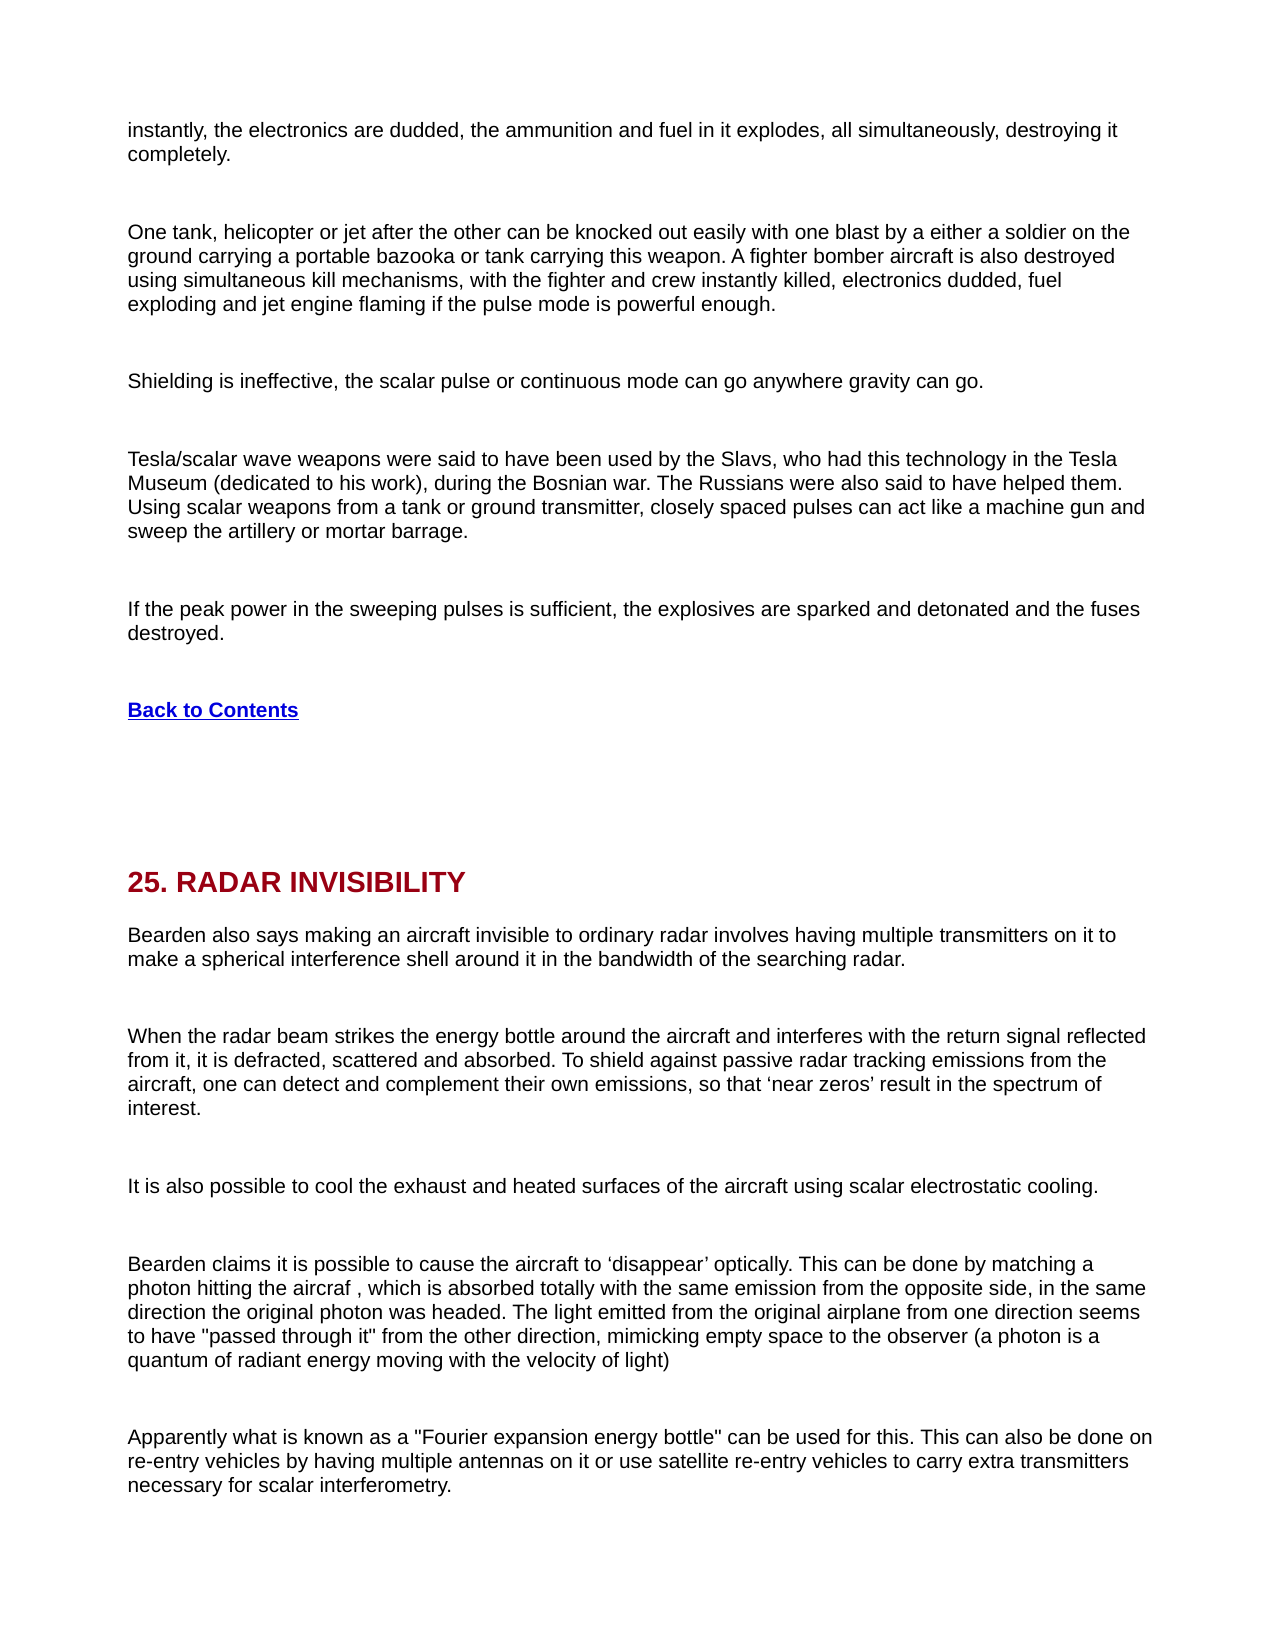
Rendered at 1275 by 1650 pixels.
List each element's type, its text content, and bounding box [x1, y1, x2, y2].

text One tank, helicopter or jet after the other can be knocked out easily with one blast by a either a soldier on the ground carrying a portable bazooka or tank carrying this weapon. A fighter bomber aircraft is also destroyed using simultaneous kill mechanisms, with the fighter and crew instantly killed, electronics dudded, fuel exploding and jet engine flaming if the pulse mode is powerful enough. [127, 220, 1154, 316]
text Tesla/scalar wave weapons were said to have been used by the Slavs, who had this technology in the Tesla Museum (dedicated to his work), during the Bosnian war. The Russians were also said to have helped them. Using scalar weapons from a tank or ground transmitter, closely spaced pulses can act like a machine gun and sweep the artillery or mortar barrage. [127, 447, 1154, 543]
text If the peak power in the sweeping pulses is sufficient, the explosives are sparked and detonated and the fuses destroyed. [127, 597, 1154, 644]
text Back to Contents [127, 698, 1154, 746]
text It is also possible to cool the exhaust and heated surfaces of the aircraft using scalar electrostatic cooling. [127, 1174, 1154, 1198]
text instantly, the electronics are dudded, the ammunition and fuel in it explodes, all simultaneously, destroying it completely. [127, 118, 1154, 166]
text When the radar beam strikes the energy bottle around the aircraft and interferes with the return signal reflected from it, it is defracted, scattered and absorbed. To shield against passive radar tracking emissions from the aircraft, one can detect and complement their own emissions, so that ‘near zeros’ result in the spectrum of interest. [127, 1024, 1154, 1120]
text Bearden claims it is possible to cause the aircraft to ‘disappear’ optically. This can be done by matching a photon hitting the aircraf , which is absorbed totally with the same emission from the opposite side, in the same direction the original photon was headed. The light emitted from the original airplane from one direction seems to have "passed through it" from the other direction, mimicking empty space to the observer (a photon is a quantum of radiant energy moving with the velocity of light) [127, 1252, 1154, 1371]
text Apparently what is known as a "Fourier expansion energy bottle" can be used for this. This can also be done on re-entry vehicles by having multiple antennas on it or use satellite re-entry vehicles to carry extra transmitters necessary for scalar interferometry. [127, 1425, 1154, 1497]
text 25. RADAR INVISIBILITY Bearden also says making an aircraft invisible to ordinary radar involves having multiple transmitters on it to make a spherical interference shell around it in the bandwidth of the searching radar. [127, 841, 1154, 971]
text Shielding is ineffective, the scalar pulse or continuous mode can go anywhere gravity can go. [127, 369, 1154, 393]
